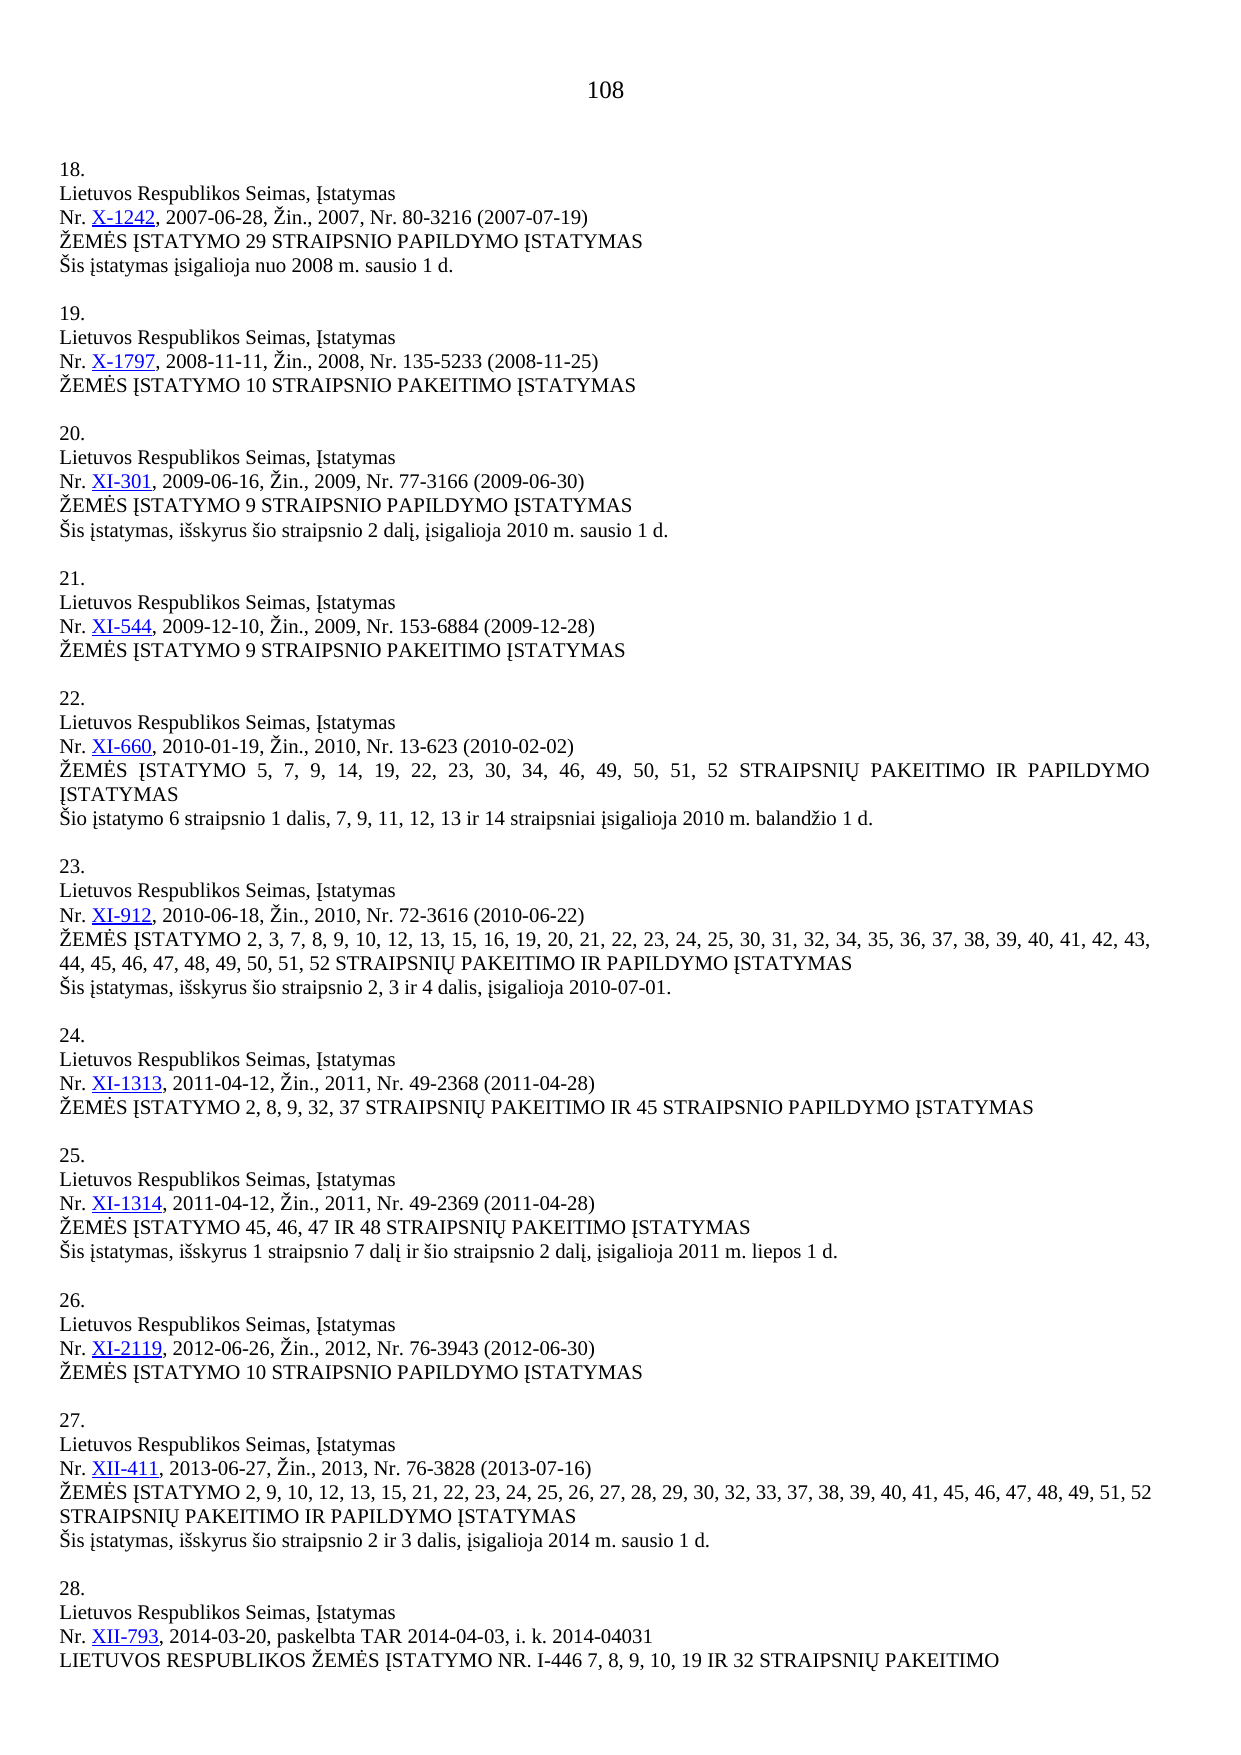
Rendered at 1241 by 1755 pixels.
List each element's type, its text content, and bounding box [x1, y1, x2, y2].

text Lietuvos Respublikos Seimas, Įstatymas [59, 325, 1152, 349]
text 22. [59, 686, 1152, 710]
text Lietuvos Respublikos Seimas, Įstatymas [59, 1312, 1152, 1336]
text 28. [59, 1576, 1152, 1600]
text ŽEMĖS ĮSTATYMO 10 STRAIPSNIO PAKEITIMO ĮSTATYMAS [59, 373, 1152, 397]
text Nr. XI-301, 2009-06-16, Žin., 2009, Nr. 77-3166 (2009-06-30) [59, 469, 1152, 493]
text Šis įstatymas, išskyrus šio straipsnio 2 ir 3 dalis, įsigalioja 2014 m. sausio 1 d. [59, 1528, 1152, 1552]
text ŽEMĖS ĮSTATYMO 9 STRAIPSNIO PAKEITIMO ĮSTATYMAS [59, 638, 1152, 662]
text Lietuvos Respublikos Seimas, Įstatymas [59, 878, 1152, 902]
text Šis įstatymas įsigalioja nuo 2008 m. sausio 1 d. [59, 253, 1152, 277]
text 26. [59, 1287, 1152, 1312]
text Nr. XI-660, 2010-01-19, Žin., 2010, Nr. 13-623 (2010-02-02) [59, 734, 1152, 758]
text ŽEMĖS ĮSTATYMO 10 STRAIPSNIO PAPILDYMO ĮSTATYMAS [59, 1360, 1152, 1384]
text Lietuvos Respublikos Seimas, Įstatymas [59, 1167, 1152, 1191]
text ŽEMĖS ĮSTATYMO 2, 3, 7, 8, 9, 10, 12, 13, 15, 16, 19, 20, 21, 22, 23, 24, 25, 30, 31, 32, 34, 35, 36, 37, 38, 39, 40, 41, 42, 43, 44, 45, 46, 47, 48, 49, 50, 51, 52 STRAIPSNIŲ PAKEITIMO IR PAPILDYMO ĮSTATYMAS [59, 927, 1152, 975]
text Nr. XI-1314, 2011-04-12, Žin., 2011, Nr. 49-2369 (2011-04-28) [59, 1191, 1152, 1215]
text Šis įstatymas, išskyrus 1 straipsnio 7 dalį ir šio straipsnio 2 dalį, įsigalioja 2011 m. liepos 1 d. [59, 1239, 1152, 1263]
text 21. [59, 566, 1152, 590]
text Nr. X-1797, 2008-11-11, Žin., 2008, Nr. 135-5233 (2008-11-25) [59, 349, 1152, 373]
text 24. [59, 1023, 1152, 1047]
text Nr. XII-411, 2013-06-27, Žin., 2013, Nr. 76-3828 (2013-07-16) [59, 1456, 1152, 1480]
text Šis įstatymas, išskyrus šio straipsnio 2 dalį, įsigalioja 2010 m. sausio 1 d. [59, 517, 1152, 542]
text ŽEMĖS ĮSTATYMO 2, 9, 10, 12, 13, 15, 21, 22, 23, 24, 25, 26, 27, 28, 29, 30, 32, 33, 37, 38, 39, 40, 41, 45, 46, 47, 48, 49, 51, 52 STRAIPSNIŲ PAKEITIMO IR PAPILDYMO ĮSTATYMAS [59, 1480, 1152, 1528]
text Šio įstatymo 6 straipsnio 1 dalis, 7, 9, 11, 12, 13 ir 14 straipsniai įsigalioja 2010 m. balandžio 1 d. [59, 806, 1152, 830]
text ŽEMĖS ĮSTATYMO 9 STRAIPSNIO PAPILDYMO ĮSTATYMAS [59, 493, 1152, 517]
text 19. [59, 301, 1152, 325]
text Nr. XII-793, 2014-03-20, paskelbta TAR 2014-04-03, i. k. 2014-04031 [59, 1624, 1152, 1648]
text ŽEMĖS ĮSTATYMO 45, 46, 47 IR 48 STRAIPSNIŲ PAKEITIMO ĮSTATYMAS [59, 1215, 1152, 1239]
text ŽEMĖS ĮSTATYMO 2, 8, 9, 32, 37 STRAIPSNIŲ PAKEITIMO IR 45 STRAIPSNIO PAPILDYMO ĮSTATYMAS [59, 1095, 1152, 1119]
text Nr. X-1242, 2007-06-28, Žin., 2007, Nr. 80-3216 (2007-07-19) [59, 205, 1152, 229]
text 25. [59, 1143, 1152, 1167]
text 27. [59, 1408, 1152, 1432]
text 20. [59, 421, 1152, 445]
text 18. [59, 157, 1152, 181]
text ŽEMĖS ĮSTATYMO 29 STRAIPSNIO PAPILDYMO ĮSTATYMAS [59, 229, 1152, 253]
text Lietuvos Respublikos Seimas, Įstatymas [59, 1432, 1152, 1456]
text ŽEMĖS ĮSTATYMO 5, 7, 9, 14, 19, 22, 23, 30, 34, 46, 49, 50, 51, 52 STRAIPSNIŲ PAKEITIMO IR PAPILDYMO ĮSTATYMAS [59, 758, 1152, 806]
text Šis įstatymas, išskyrus šio straipsnio 2, 3 ir 4 dalis, įsigalioja 2010-07-01. [59, 975, 1152, 999]
text Lietuvos Respublikos Seimas, Įstatymas [59, 1600, 1152, 1624]
text Lietuvos Respublikos Seimas, Įstatymas [59, 1047, 1152, 1071]
text Lietuvos Respublikos Seimas, Įstatymas [59, 181, 1152, 205]
text LIETUVOS RESPUBLIKOS ŽEMĖS ĮSTATYMO NR. I-446 7, 8, 9, 10, 19 IR 32 STRAIPSNIŲ PAKEITIMO [59, 1648, 1152, 1672]
text Nr. XI-912, 2010-06-18, Žin., 2010, Nr. 72-3616 (2010-06-22) [59, 902, 1152, 927]
text Lietuvos Respublikos Seimas, Įstatymas [59, 710, 1152, 734]
text Nr. XI-544, 2009-12-10, Žin., 2009, Nr. 153-6884 (2009-12-28) [59, 614, 1152, 638]
text Nr. XI-2119, 2012-06-26, Žin., 2012, Nr. 76-3943 (2012-06-30) [59, 1336, 1152, 1360]
text Lietuvos Respublikos Seimas, Įstatymas [59, 445, 1152, 469]
text Nr. XI-1313, 2011-04-12, Žin., 2011, Nr. 49-2368 (2011-04-28) [59, 1071, 1152, 1095]
text Lietuvos Respublikos Seimas, Įstatymas [59, 590, 1152, 614]
text 23. [59, 854, 1152, 878]
